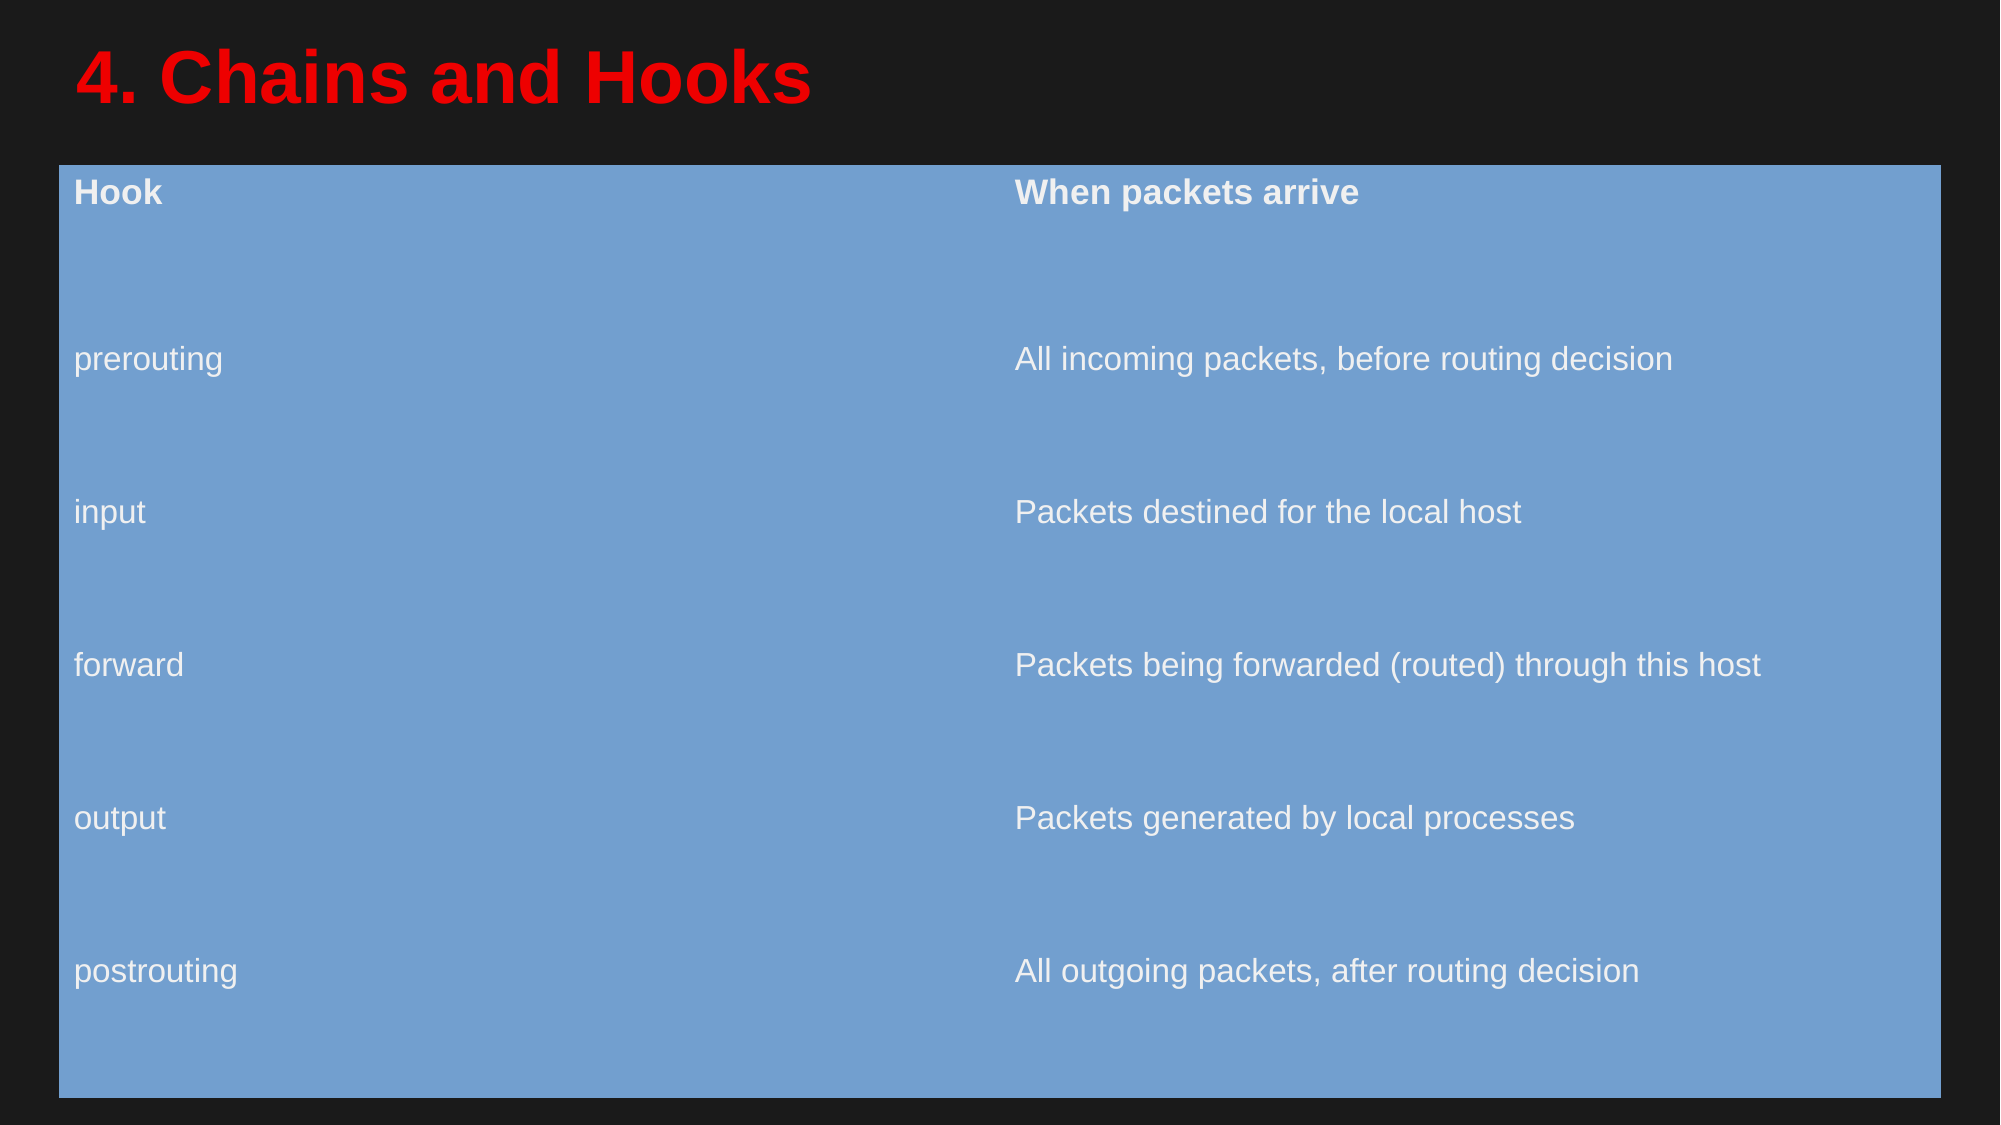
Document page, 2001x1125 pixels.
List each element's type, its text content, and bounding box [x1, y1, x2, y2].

table_cell Packets being forwarded (routed) through this host [1000, 639, 1941, 792]
table_header When packets arrive [1000, 165, 1941, 333]
table_cell Packets destined for the local host [1000, 486, 1941, 639]
text_box 4. Chains and Hooks [59, 23, 1942, 142]
table_cell Packets generated by local processes [1000, 792, 1941, 945]
table_cell All incoming packets, before routing decision [1000, 333, 1941, 486]
table_cell forward [59, 639, 1000, 792]
table_cell input [59, 486, 1000, 639]
table_cell postrouting [59, 945, 1000, 1098]
table_cell All outgoing packets, after routing decision [1000, 945, 1941, 1098]
table_cell output [59, 792, 1000, 945]
table_header Hook [59, 165, 1000, 333]
table_cell prerouting [59, 333, 1000, 486]
